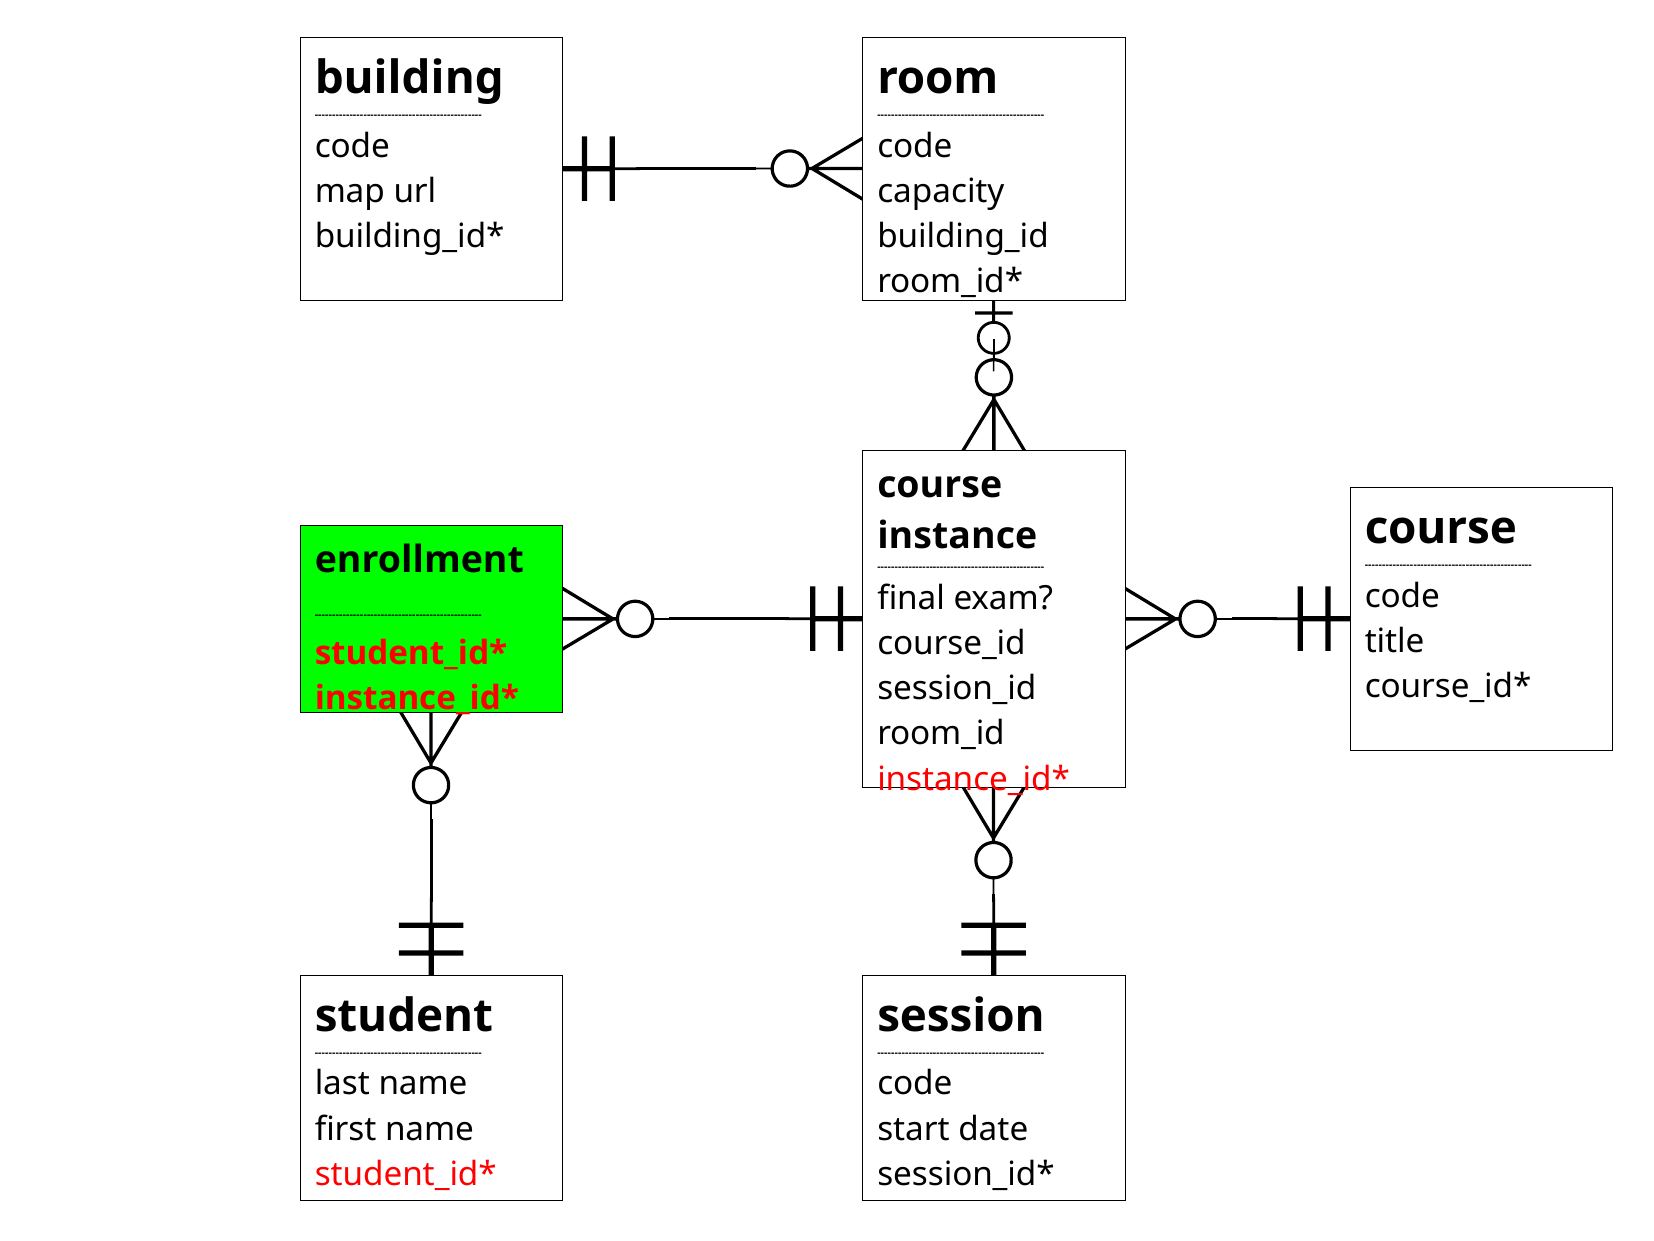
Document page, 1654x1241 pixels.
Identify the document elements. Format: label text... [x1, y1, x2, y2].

text_box session ------------------------------------------------ code start date session_id* [862, 975, 1126, 1201]
text_box room ------------------------------------------------ code capacity building_id room_id* [862, 37, 1126, 301]
text_box course instance ------------------------------------------------ final exam? course_id session_id room_id instance_id* [862, 450, 1126, 788]
text_box enrollment ------------------------------------------------ student_id* instance_id* [300, 525, 563, 713]
text_box building ------------------------------------------------ code map url building_id* [300, 37, 563, 301]
text_box course ------------------------------------------------ code title course_id* [1350, 487, 1613, 751]
text_box student ------------------------------------------------ last name first name student_id* [300, 975, 563, 1201]
